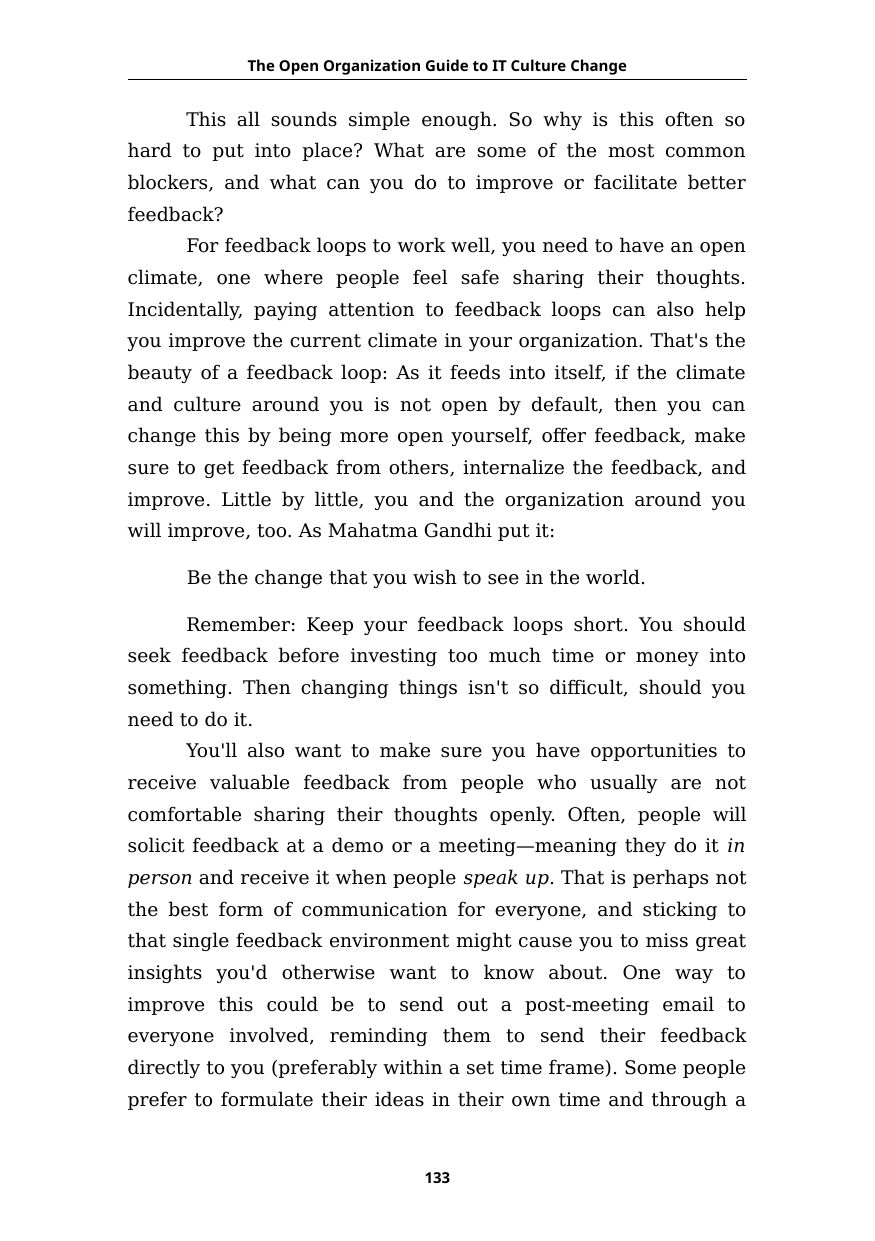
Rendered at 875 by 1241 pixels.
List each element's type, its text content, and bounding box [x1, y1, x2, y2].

text You'll also want to make sure you have opportunities to receive valuable feedback from people who usually are not comfortable sharing their thoughts openly. Often, people will solicit feedback at a demo or a meeting—meaning they do it in person and receive it when people speak up. That is perhaps not the best form of communication for everyone, and sticking to that single feedback environment might cause you to miss great insights you'd otherwise want to know about. One way to improve this could be to send out a post-meeting email to everyone involved, reminding them to send their feedback directly to you (preferably within a set time frame). Some people prefer to formulate their ideas in their own time and through a [127, 740, 747, 1111]
text This all sounds simple enough. So why is this often so hard to put into place? What are some of the most common blockers, and what can you do to improve or facilitate better feedback? [127, 109, 747, 226]
text Be the change that you wish to see in the world. [187, 567, 688, 589]
text Remember: Keep your feedback loops short. You should seek feedback before investing too much time or money into something. Then changing things isn't so difficult, should you need to do it. [127, 614, 747, 731]
text For feedback loops to work well, you need to have an open climate, one where people feel safe sharing their thoughts. Incidentally, paying attention to feedback loops can also help you improve the current climate in your organization. That's the beauty of a feedback loop: As it feeds into itself, if the climate and culture around you is not open by default, then you can change this by being more open yourself, offer feedback, make sure to get feedback from others, internalize the feedback, and improve. Little by little, you and the organization around you will improve, too. As Mahatma Gandhi put it: [127, 235, 747, 542]
